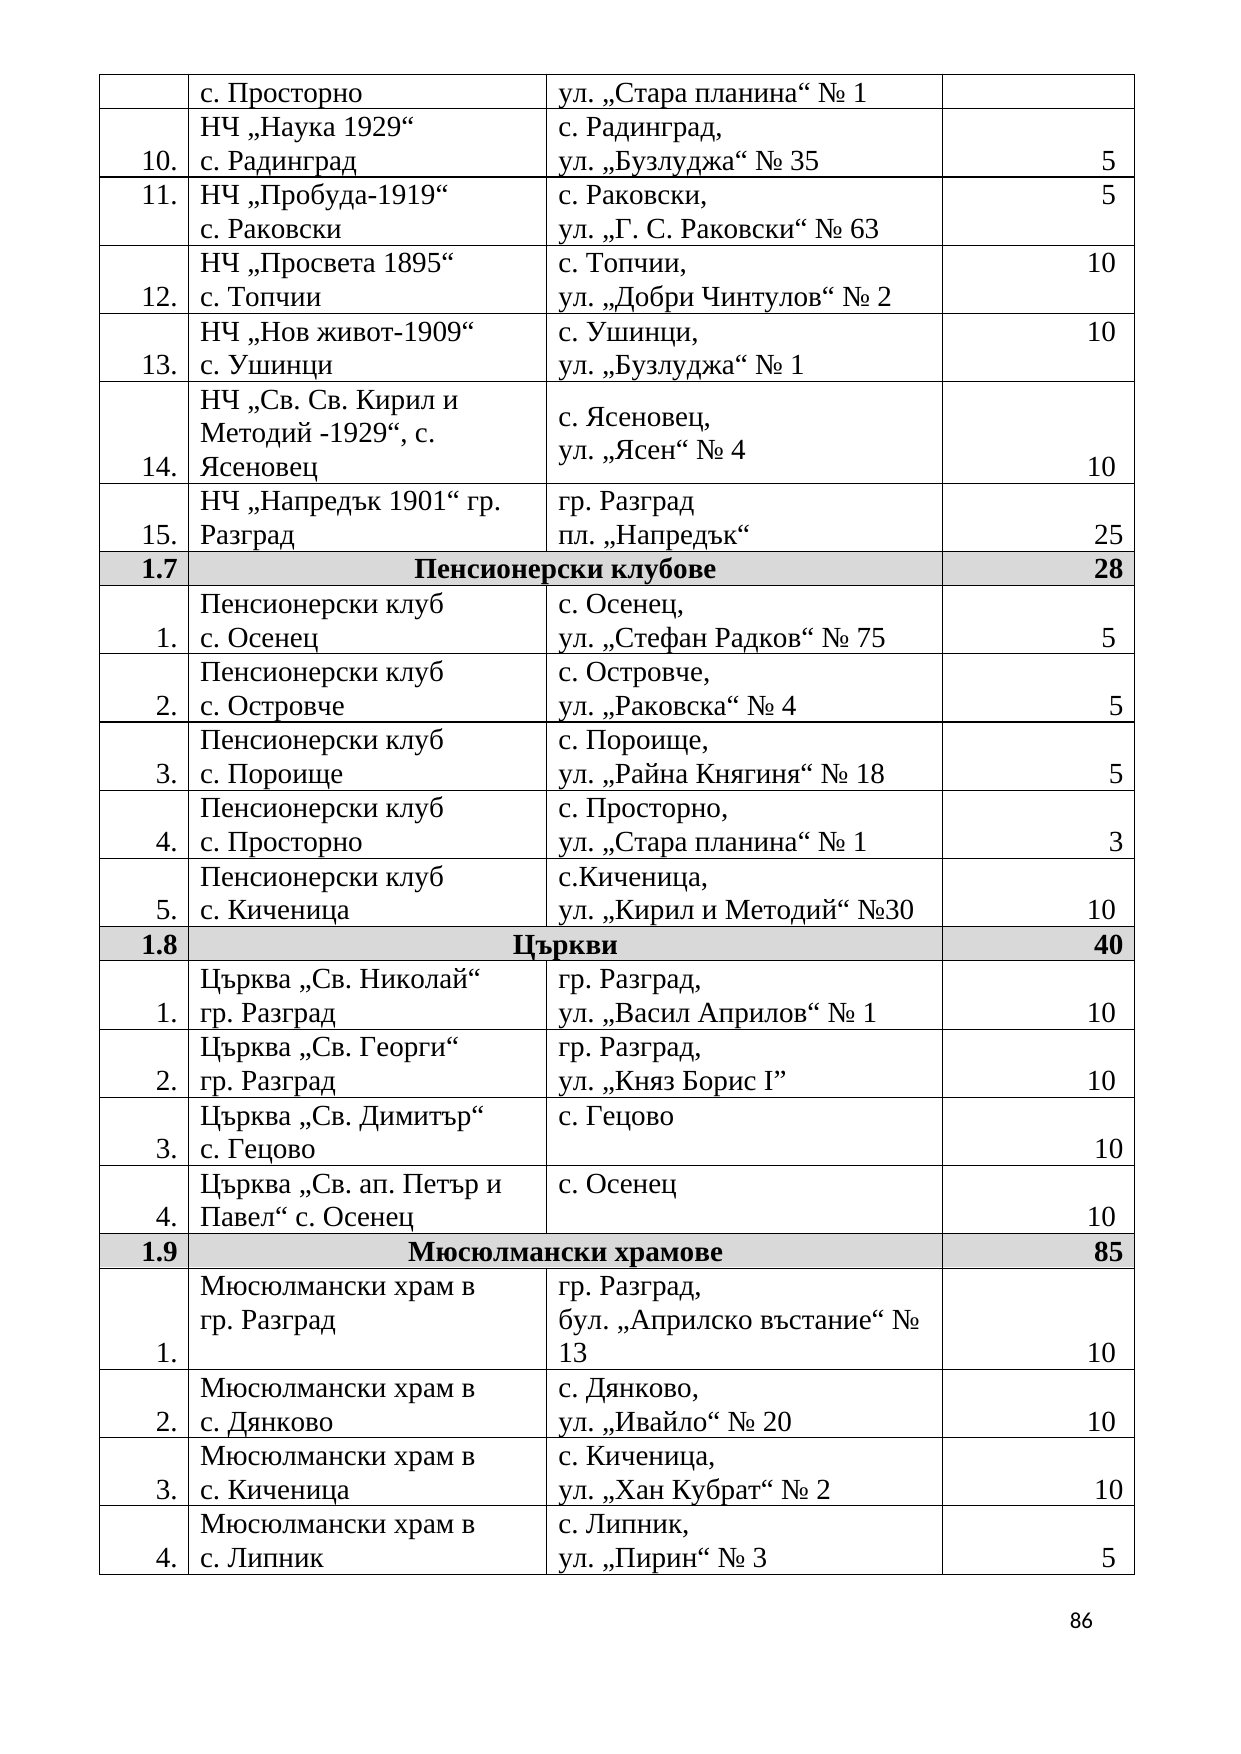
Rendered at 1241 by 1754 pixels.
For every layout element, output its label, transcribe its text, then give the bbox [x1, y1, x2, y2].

table_cell с. Киченица, ул. „Хан Кубрат“ № 2 [547, 1438, 942, 1505]
table_cell с. Пороище, ул. „Райна Княгиня“ № 18 [547, 723, 942, 789]
table_cell с. Раковски, ул. „Г. С. Раковски“ № 63 [547, 178, 942, 244]
table_cell с. Топчии, ул. „Добри Чинтулов“ № 2 [547, 246, 942, 313]
table_cell 10 [943, 1098, 1134, 1165]
table_cell 10 [943, 246, 1134, 313]
table_cell 5 [943, 178, 1134, 244]
table_cell с. Дянково, ул. „Ивайло“ № 20 [547, 1370, 942, 1437]
table_cell 12. [100, 246, 188, 313]
table_cell Пенсионерски клуб с. Островче [189, 654, 546, 721]
table_cell с. Ясеновец, ул. „Ясен“ № 4 [547, 382, 942, 482]
table_cell с. Радинград, ул. „Бузлуджа“ № 35 [547, 109, 942, 176]
table_cell Пенсионерски клуб с. Осенец [189, 586, 546, 653]
table_cell [943, 75, 1134, 108]
table_cell Пенсионерски клуб с. Киченица [189, 859, 546, 926]
table_cell НЧ „Св. Св. Кирил и Методий -1929“, с. Ясеновец [189, 382, 546, 482]
table_cell 11. [100, 178, 188, 244]
table_cell Пенсионерски клуб с. Пороище [189, 723, 546, 789]
table_cell 10 [943, 1438, 1134, 1505]
table_cell 25 [943, 484, 1134, 551]
table_cell НЧ „Нов живот-1909“ с. Ушинци [189, 314, 546, 381]
table_cell 10 [943, 1030, 1134, 1097]
table_cell НЧ „Пробуда-1919“ с. Раковски [189, 178, 546, 244]
table_cell Църква „Св. Георги“ гр. Разград [189, 1030, 546, 1097]
table_cell 28 [943, 552, 1134, 585]
table_cell Църкви [189, 927, 942, 960]
table_cell 5 [943, 109, 1134, 176]
table_cell с. Островче, ул. „Раковска“ № 4 [547, 654, 942, 721]
table_cell 5. [100, 859, 188, 926]
table_cell Мюсюлмански храм в с. Дянково [189, 1370, 546, 1437]
table_cell с. Просторно, ул. „Стара планина“ № 1 [547, 791, 942, 858]
table_cell 1. [100, 586, 188, 653]
table_cell Църква „Св. Николай“ гр. Разград [189, 961, 546, 1028]
table_cell 4. [100, 791, 188, 858]
table_cell НЧ „Наука 1929“ с. Радинград [189, 109, 546, 176]
table_cell 2. [100, 1030, 188, 1097]
table_cell 1. [100, 961, 188, 1028]
table_cell 3. [100, 1438, 188, 1505]
table_cell [100, 75, 188, 108]
table_cell 2. [100, 1370, 188, 1437]
table_cell 5 [943, 723, 1134, 789]
table_cell 4. [100, 1166, 188, 1233]
table_cell Мюсюлмански храмове [189, 1234, 942, 1267]
table_cell с. Просторно [189, 75, 546, 108]
table_cell 10 [943, 961, 1134, 1028]
table_cell 10 [943, 314, 1134, 381]
table_cell 4. [100, 1506, 188, 1573]
table_cell с. Осенец, ул. „Стефан Радков“ № 75 [547, 586, 942, 653]
table_cell 1.8 [100, 927, 188, 960]
table_cell 10 [943, 1370, 1134, 1437]
table_cell 3. [100, 723, 188, 789]
table_cell гр. Разград пл. „Напредък“ [547, 484, 942, 551]
table_cell 10. [100, 109, 188, 176]
table_cell 14. [100, 382, 188, 482]
table_cell 40 [943, 927, 1134, 960]
table_cell с. Осенец [547, 1166, 942, 1233]
table_cell с.Киченица, ул. „Кирил и Методий“ №30 [547, 859, 942, 926]
table_cell Църква „Св. ап. Петър и Павел“ с. Осенец [189, 1166, 546, 1233]
table_cell 1. [100, 1269, 188, 1369]
table_cell 10 [943, 1166, 1134, 1233]
table_cell Мюсюлмански храм в гр. Разград [189, 1269, 546, 1369]
table_cell 15. [100, 484, 188, 551]
table_cell 5 [943, 654, 1134, 721]
table_cell 10 [943, 1269, 1134, 1369]
table_cell гр. Разград, ул. „Княз Борис I” [547, 1030, 942, 1097]
table_cell Църква „Св. Димитър“ с. Гецово [189, 1098, 546, 1165]
table_cell гр. Разград, бул. „Априлско въстание“ № 13 [547, 1269, 942, 1369]
table_cell 13. [100, 314, 188, 381]
table_cell 3. [100, 1098, 188, 1165]
table_cell 1.7 [100, 552, 188, 585]
table_cell с. Липник, ул. „Пирин“ № 3 [547, 1506, 942, 1573]
table_cell Мюсюлмански храм в с. Липник [189, 1506, 546, 1573]
table_cell ул. „Стара планина“ № 1 [547, 75, 942, 108]
table_cell 10 [943, 859, 1134, 926]
table_cell 5 [943, 1506, 1134, 1573]
table_cell 2. [100, 654, 188, 721]
table_cell Пенсионерски клубове [189, 552, 942, 585]
table_cell с. Ушинци, ул. „Бузлуджа“ № 1 [547, 314, 942, 381]
table_cell Мюсюлмански храм в с. Киченица [189, 1438, 546, 1505]
table_cell 1.9 [100, 1234, 188, 1267]
table_cell гр. Разград, ул. „Васил Априлов“ № 1 [547, 961, 942, 1028]
table_cell НЧ „Напредък 1901“ гр. Разград [189, 484, 546, 551]
table_cell НЧ „Просвета 1895“ с. Топчии [189, 246, 546, 313]
table_cell 85 [943, 1234, 1134, 1267]
table_cell 5 [943, 586, 1134, 653]
table_cell с. Гецово [547, 1098, 942, 1165]
table_cell 3 [943, 791, 1134, 858]
table_cell Пенсионерски клуб с. Просторно [189, 791, 546, 858]
table_cell 10 [943, 382, 1134, 482]
